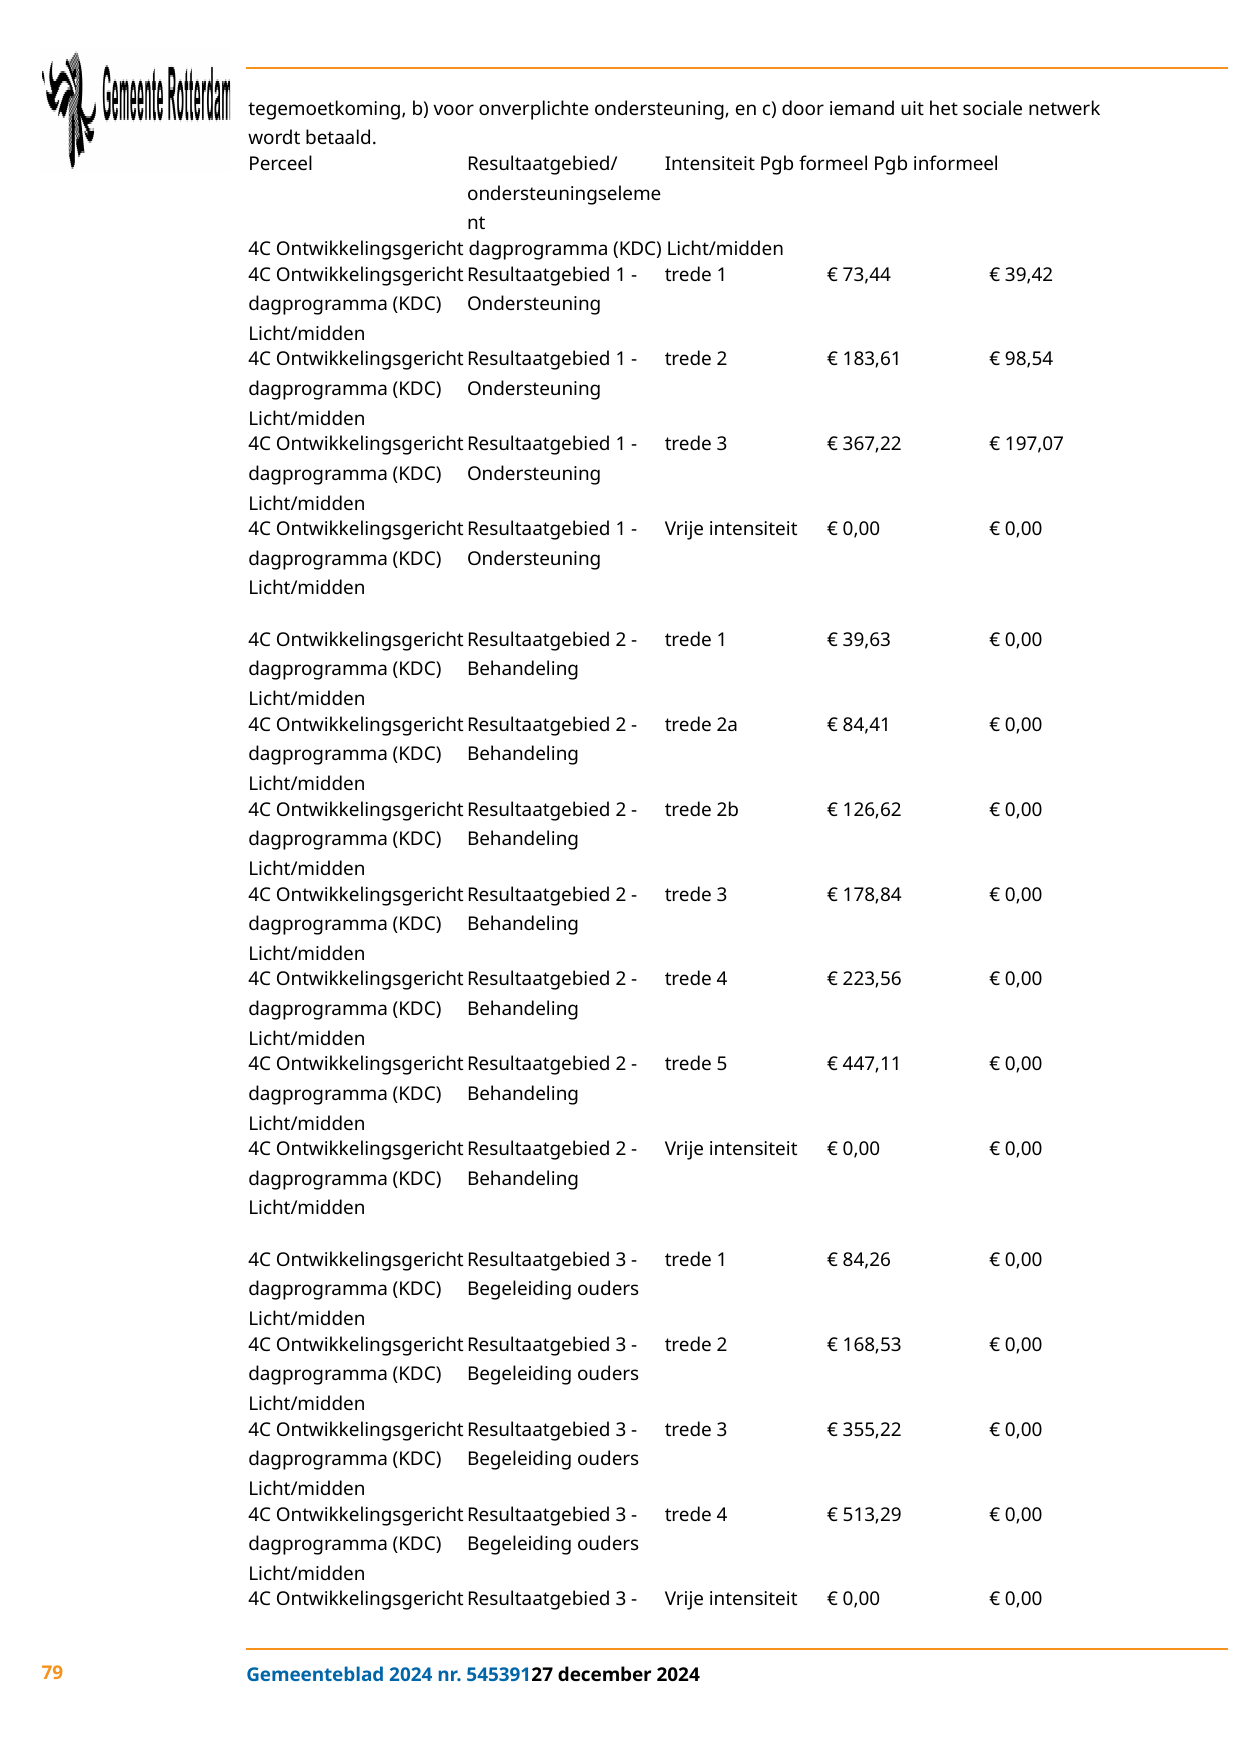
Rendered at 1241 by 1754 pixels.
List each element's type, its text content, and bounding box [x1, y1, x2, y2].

table_cell € 447,11 [827, 1051, 989, 1135]
table_cell € 84,26 [827, 1246, 989, 1331]
table_cell 4C Ontwikkelingsgericht dagprogramma (KDC) Licht/midden [248, 1416, 467, 1501]
table_cell Resultaatgebied 2 - Behandeling [467, 966, 664, 1051]
table_cell € 0,00 [827, 1135, 989, 1220]
table_cell trede 3 [665, 881, 827, 966]
table_cell € 39,42 [989, 261, 1152, 346]
table_cell trede 5 [665, 1051, 827, 1135]
table_cell € 0,00 [827, 515, 989, 600]
table_cell [827, 1220, 989, 1246]
table_cell € 367,22 [827, 431, 989, 515]
table_cell 4C Ontwikkelingsgericht dagprogramma (KDC) Licht/midden [248, 1051, 467, 1135]
table_cell 4C Ontwikkelingsgericht dagprogramma (KDC) Licht/midden [248, 431, 467, 515]
table_cell 4C Ontwikkelingsgericht dagprogramma (KDC) Licht/midden [248, 966, 467, 1051]
table_cell trede 1 [665, 626, 827, 711]
table_cell € 84,41 [827, 711, 989, 796]
table_cell trede 2 [665, 1331, 827, 1416]
table_cell Perceel [248, 150, 467, 235]
table_cell € 0,00 [989, 1416, 1152, 1501]
table_cell Resultaatgebied 2 - Behandeling [467, 1135, 664, 1220]
table_cell [248, 600, 827, 626]
table_cell Resultaatgebied 3 - Begeleiding ouders [467, 1331, 664, 1416]
table_cell 4C Ontwikkelingsgericht dagprogramma (KDC) Licht/midden [248, 515, 467, 600]
table_cell Resultaatgebied 1 - Ondersteuning [467, 515, 664, 600]
table_cell trede 2b [665, 796, 827, 881]
table_cell trede 2a [665, 711, 827, 796]
table_cell Resultaatgebied 1 - Ondersteuning [467, 261, 664, 346]
table_cell Resultaatgebied 2 - Behandeling [467, 881, 664, 966]
table_cell € 183,61 [827, 346, 989, 431]
table_cell tegemoetkoming, b) voor onverplichte ondersteuning, en c) door iemand uit het sociale netwerk wordt betaald. [248, 95, 1152, 150]
table_cell € 178,84 [827, 881, 989, 966]
table_cell 4C Ontwikkelingsgericht dagprogramma (KDC) Licht/midden [248, 711, 467, 796]
table_cell 4C Ontwikkelingsgericht dagprogramma (KDC) Licht/midden [248, 1135, 467, 1220]
table_cell trede 1 [665, 1246, 827, 1331]
table_cell [989, 235, 1152, 261]
table_cell 4C Ontwikkelingsgericht dagprogramma (KDC) Licht/midden [248, 796, 467, 881]
table_cell Resultaatgebied 2 - Behandeling [467, 711, 664, 796]
table_cell € 0,00 [989, 1586, 1152, 1611]
table_cell Resultaatgebied 3 - Begeleiding ouders [467, 1246, 664, 1331]
table_cell [827, 600, 989, 626]
table_cell Resultaatgebied 2 - Behandeling [467, 796, 664, 881]
table_cell € 0,00 [989, 1051, 1152, 1135]
table_cell € 0,00 [989, 881, 1152, 966]
table_cell Vrije intensiteit [665, 1135, 827, 1220]
table_cell 4C Ontwikkelingsgericht dagprogramma (KDC) Licht/midden [248, 1331, 467, 1416]
table_cell 4C Ontwikkelingsgericht dagprogramma (KDC) Licht/midden [248, 881, 467, 966]
table_cell Resultaatgebied 2 - Behandeling [467, 1051, 664, 1135]
table_cell Resultaatgebied 3 [467, 1586, 664, 1611]
table_cell € 223,56 [827, 966, 989, 1051]
table_cell € 0,00 [989, 1135, 1152, 1220]
table_cell Resultaatgebied/ondersteuningselement [467, 150, 664, 235]
table_cell trede 2 [665, 346, 827, 431]
table_cell € 0,00 [989, 1331, 1152, 1416]
table_cell Vrije intensiteit [665, 1586, 827, 1611]
table_cell € 0,00 [989, 796, 1152, 881]
table_cell € 0,00 [989, 1501, 1152, 1586]
table_cell € 0,00 [989, 711, 1152, 796]
table_cell € 98,54 [989, 346, 1152, 431]
table_cell Vrije intensiteit [665, 515, 827, 600]
table_cell € 513,29 [827, 1501, 989, 1586]
table_cell Resultaatgebied 2 - Behandeling [467, 626, 664, 711]
table_cell € 0,00 [827, 1586, 989, 1611]
table_cell € 355,22 [827, 1416, 989, 1501]
table_cell [248, 1220, 827, 1246]
table_cell [989, 1220, 1152, 1246]
table_cell Resultaatgebied 3 - Begeleiding ouders [467, 1416, 664, 1501]
table_cell trede 1 [665, 261, 827, 346]
table_cell trede 4 [665, 966, 827, 1051]
table_cell 4C Ontwikkelingsgericht dagprogramma (KDC) Licht/midden [248, 235, 827, 261]
table_cell € 0,00 [989, 626, 1152, 711]
table_cell € 39,63 [827, 626, 989, 711]
table_cell 4C Ontwikkelingsgericht dagprogramma (KDC) Licht/midden [248, 1246, 467, 1331]
table_cell € 73,44 [827, 261, 989, 346]
table_cell € 126,62 [827, 796, 989, 881]
picture [41, 47, 231, 172]
table_cell 4C Ontwikkelingsgericht dagprogramma (KDC) Licht/midden [248, 346, 467, 431]
table_cell Intensiteit Pgb formeel Pgb informeel [665, 150, 1152, 235]
table_cell € 168,53 [827, 1331, 989, 1416]
table_cell [827, 235, 989, 261]
table_cell 4C Ontwikkelingsgericht dagprogramma (KDC) Licht/midden [248, 261, 467, 346]
table_cell 4C Ontwikkelingsgericht dagprogramma (KDC) Licht/midden [248, 626, 467, 711]
table_cell Resultaatgebied 1 - Ondersteuning [467, 346, 664, 431]
table_cell Resultaatgebied 3 - Begeleiding ouders [467, 1501, 664, 1586]
table_cell trede 3 [665, 1416, 827, 1501]
table_cell € 197,07 [989, 431, 1152, 515]
table_cell € 0,00 [989, 515, 1152, 600]
table_cell 4C Ontwikkelingsgericht dagprogramma (KDC) Licht/midden [248, 1501, 467, 1586]
table_cell € 0,00 [989, 1246, 1152, 1331]
table_cell [989, 600, 1152, 626]
table_cell trede 3 [665, 431, 827, 515]
table_cell Resultaatgebied 1 - Ondersteuning [467, 431, 664, 515]
table_cell trede 4 [665, 1501, 827, 1586]
table_cell 4C Ontwikkelingsgericht [248, 1586, 467, 1611]
table_cell € 0,00 [989, 966, 1152, 1051]
